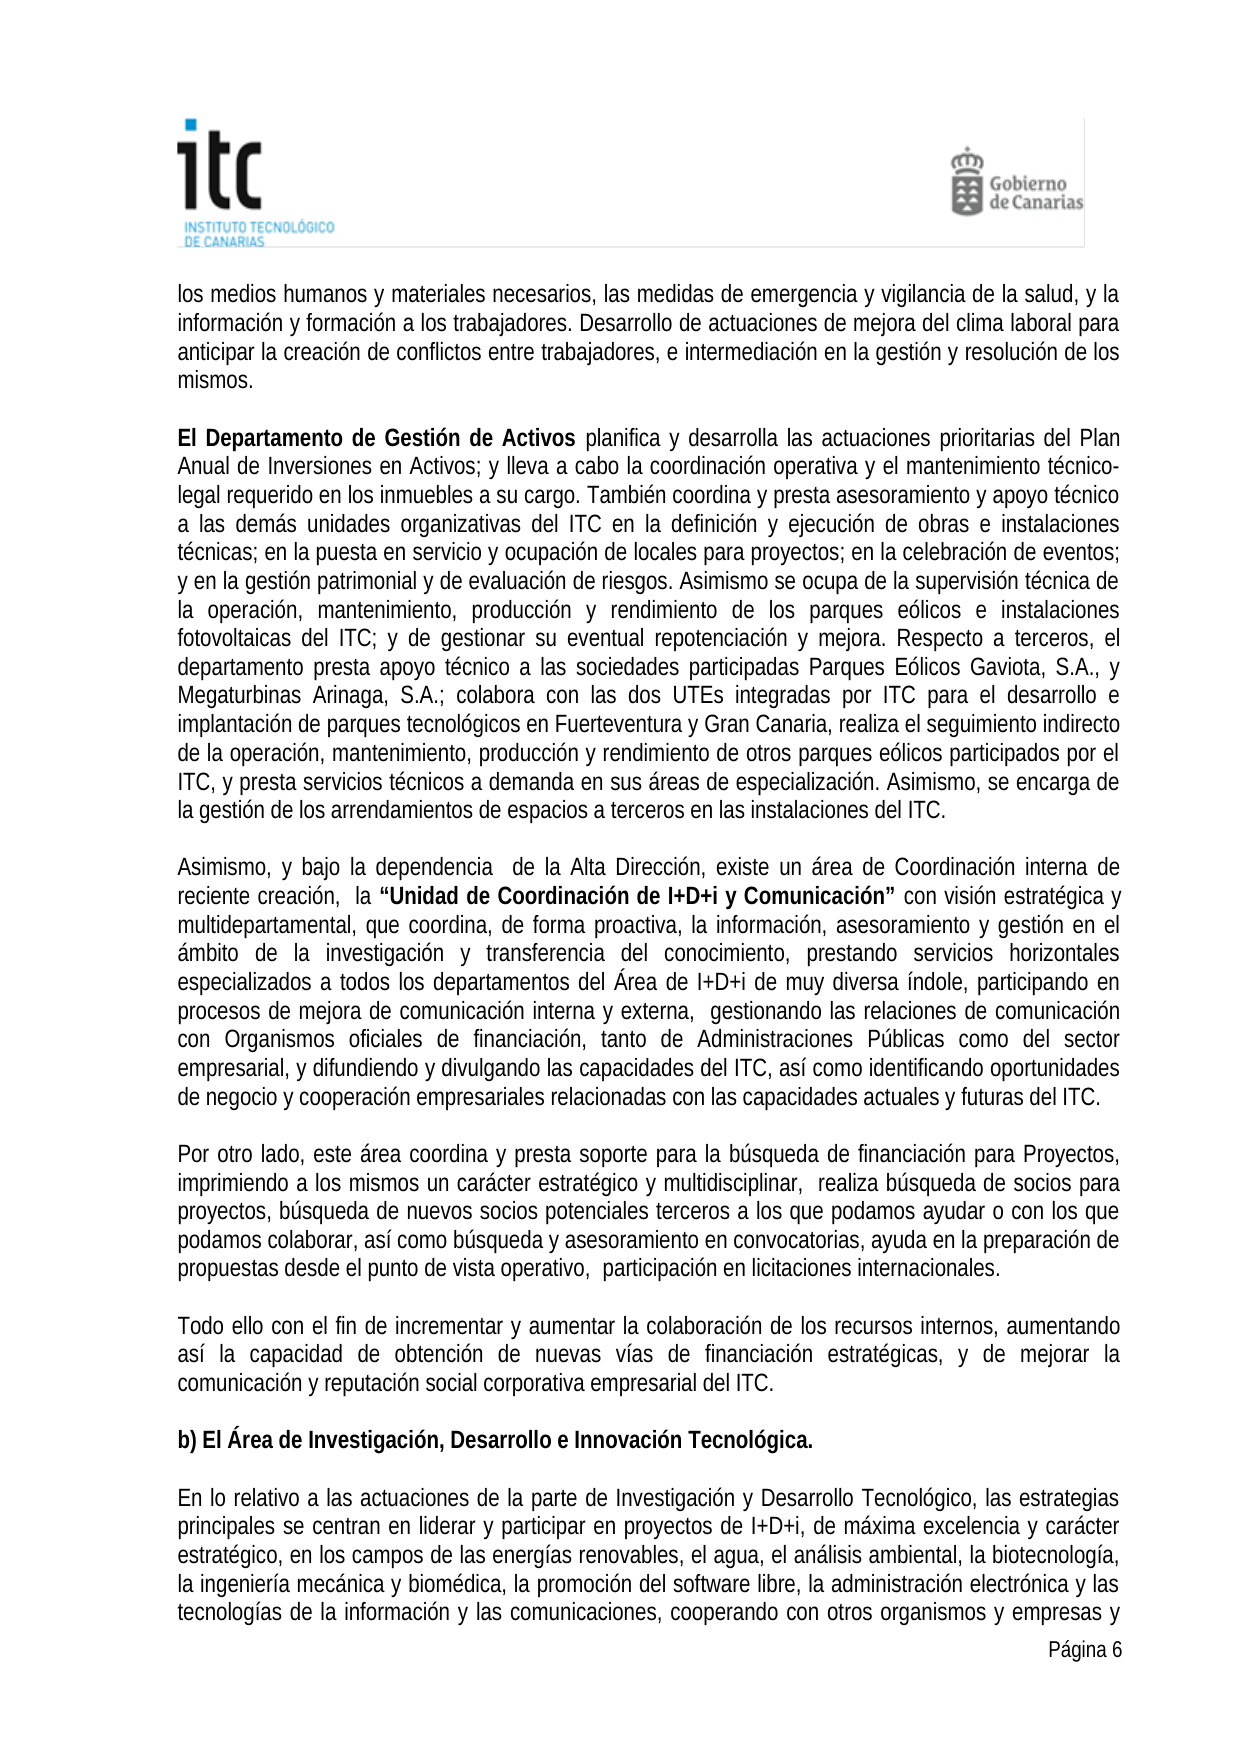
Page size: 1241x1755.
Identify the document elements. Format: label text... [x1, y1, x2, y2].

text El Departamento de Gestión de Activos planifica y desarrolla las actuaciones prioritarias del Plan Anual de Inversiones en Activos; y lleva a cabo la coordinación operativa y el mantenimiento técnico-legal requerido en los inmuebles a su cargo. También coordina y presta asesoramiento y apoyo técnico a las demás unidades organizativas del ITC en la definición y ejecución de obras e instalaciones técnicas; en la puesta en servicio y ocupación de locales para proyectos; en la celebración de eventos; y en la gestión patrimonial y de evaluación de riesgos. Asimismo se ocupa de la supervisión técnica de la operación, mantenimiento, producción y rendimiento de los parques eólicos e instalaciones fotovoltaicas del ITC; y de gestionar su eventual repotenciación y mejora. Respecto a terceros, el departamento presta apoyo técnico a las sociedades participadas Parques Eólicos Gaviota, S.A., y Megaturbinas Arinaga, S.A.; colabora con las dos UTEs integradas por ITC para el desarrollo e implantación de parques tecnológicos en Fuerteventura y Gran Canaria, realiza el seguimiento indirecto de la operación, mantenimiento, producción y rendimiento de otros parques eólicos participados por el ITC, y presta servicios técnicos a demanda en sus áreas de especialización. Asimismo, se encarga de la gestión de los arrendamientos de espacios a terceros en las instalaciones del ITC. [177, 423, 1122, 824]
text En lo relativo a las actuaciones de la parte de Investigación y Desarrollo Tecnológico, las estrategias principales se centran en liderar y participar en proyectos de I+D+i, de máxima excelencia y carácter estratégico, en los campos de las energías renovables, el agua, el análisis ambiental, la biotecnología, la ingeniería mecánica y biomédica, la promoción del software libre, la administración electrónica y las tecnologías de la información y las comunicaciones, cooperando con otros organismos y empresas y [177, 1483, 1122, 1626]
text los medios humanos y materiales necesarios, las medidas de emergencia y vigilancia de la salud, y la información y formación a los trabajadores. Desarrollo de actuaciones de mejora del clima laboral para anticipar la creación de conflictos entre trabajadores, e intermediación en la gestión y resolución de los mismos. [177, 279, 1122, 394]
text b) El Área de Investigación, Desarrollo e Innovación Tecnológica. [177, 1425, 1122, 1454]
text Asimismo, y bajo la dependencia de la Alta Dirección, existe un área de Coordinación interna de reciente creación, la “Unidad de Coordinación de I+D+i y Comunicación” con visión estratégica y multidepartamental, que coordina, de forma proactiva, la información, asesoramiento y gestión en el ámbito de la investigación y transferencia del conocimiento, prestando servicios horizontales especializados a todos los departamentos del Área de I+D+i de muy diversa índole, participando en procesos de mejora de comunicación interna y externa, gestionando las relaciones de comunicación con Organismos oficiales de financiación, tanto de Administraciones Públicas como del sector empresarial, y difundiendo y divulgando las capacidades del ITC, así como identificando oportunidades de negocio y cooperación empresariales relacionadas con las capacidades actuales y futuras del ITC. [177, 852, 1122, 1110]
text Todo ello con el fin de incrementar y aumentar la colaboración de los recursos internos, aumentando así la capacidad de obtención de nuevas vías de financiación estratégicas, y de mejorar la comunicación y reputación social corporativa empresarial del ITC. [177, 1311, 1122, 1397]
text Por otro lado, este área coordina y presta soporte para la búsqueda de financiación para Proyectos, imprimiendo a los mismos un carácter estratégico y multidisciplinar, realiza búsqueda de socios para proyectos, búsqueda de nuevos socios potenciales terceros a los que podamos ayudar o con los que podamos colaborar, así como búsqueda y asesoramiento en convocatorias, ayuda en la preparación de propuestas desde el punto de vista operativo, participación en licitaciones internacionales. [177, 1139, 1122, 1282]
